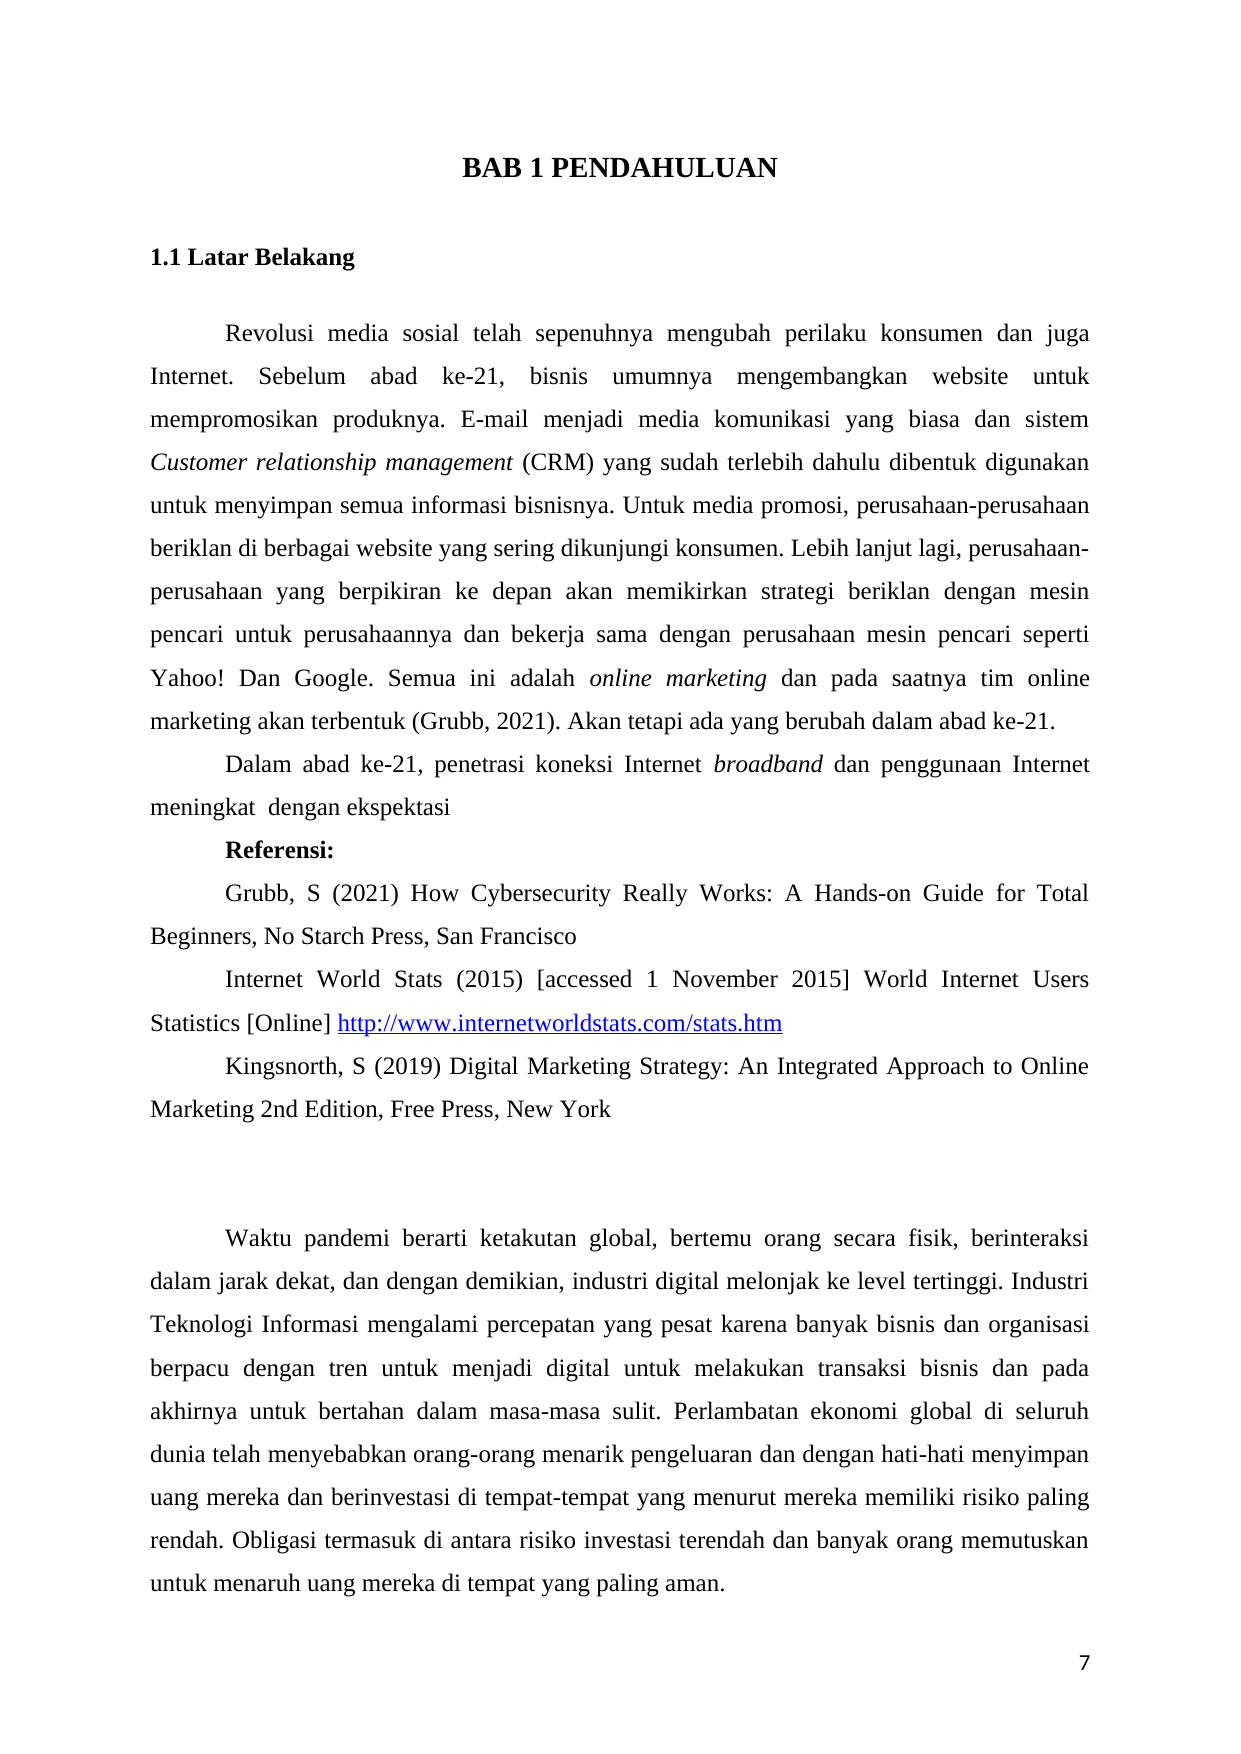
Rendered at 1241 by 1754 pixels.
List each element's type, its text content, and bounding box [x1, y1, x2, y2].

text Grubb, S (2021) How Cybersecurity Really Works: A Hands-on Guide for Total Beginners, No Starch Press, San Francisco [150, 878, 1090, 950]
text Internet World Stats (2015) [accessed 1 November 2015] World Internet Users Statistics [Online] http://www.internetworldstats.com/stats.htm [150, 964, 1090, 1036]
text Revolusi media sosial telah sepenuhnya mengubah perilaku konsumen dan juga Internet. Sebelum abad ke-21, bisnis umumnya mengembangkan website untuk mempromosikan produknya. E-mail menjadi media komunikasi yang biasa dan sistem Customer relationship management (CRM) yang sudah terlebih dahulu dibentuk digunakan untuk menyimpan semua informasi bisnisnya. Untuk media promosi, perusahaan-perusahaan beriklan di berbagai website yang sering dikunjungi konsumen. Lebih lanjut lagi, perusahaan-perusahaan yang berpikiran ke depan akan memikirkan strategi beriklan dengan mesin pencari untuk perusahaannya dan bekerja sama dengan perusahaan mesin pencari seperti Yahoo! Dan Google. Semua ini adalah online marketing dan pada saatnya tim online marketing akan terbentuk (Grubb, 2021). Akan tetapi ada yang berubah dalam abad ke-21. [150, 318, 1090, 734]
subtitle 1.1 Latar Belakang [150, 242, 1090, 270]
text Waktu pandemi berarti ketakutan global, bertemu orang secara fisik, berinteraksi dalam jarak dekat, dan dengan demikian, industri digital melonjak ke level tertinggi. Industri Teknologi Informasi mengalami percepatan yang pesat karena banyak bisnis dan organisasi berpacu dengan tren untuk menjadi digital untuk melakukan transaksi bisnis dan pada akhirnya untuk bertahan dalam masa-masa sulit. Perlambatan ekonomi global di seluruh dunia telah menyebabkan orang-orang menarik pengeluaran dan dengan hati-hati menyimpan uang mereka dan berinvestasi di tempat-tempat yang menurut mereka memiliki risiko paling rendah. Obligasi termasuk di antara risiko investasi terendah dan banyak orang memutuskan untuk menaruh uang mereka di tempat yang paling aman. [150, 1223, 1090, 1597]
text Kingsnorth, S (2019) Digital Marketing Strategy: An Integrated Approach to Online Marketing 2nd Edition, Free Press, New York [150, 1051, 1090, 1123]
text Dalam abad ke-21, penetrasi koneksi Internet broadband dan penggunaan Internet meningkat dengan ekspektasi [150, 749, 1090, 821]
text Referensi: [150, 835, 1090, 864]
subtitle BAB 1 PENDAHULUAN [150, 150, 1090, 183]
